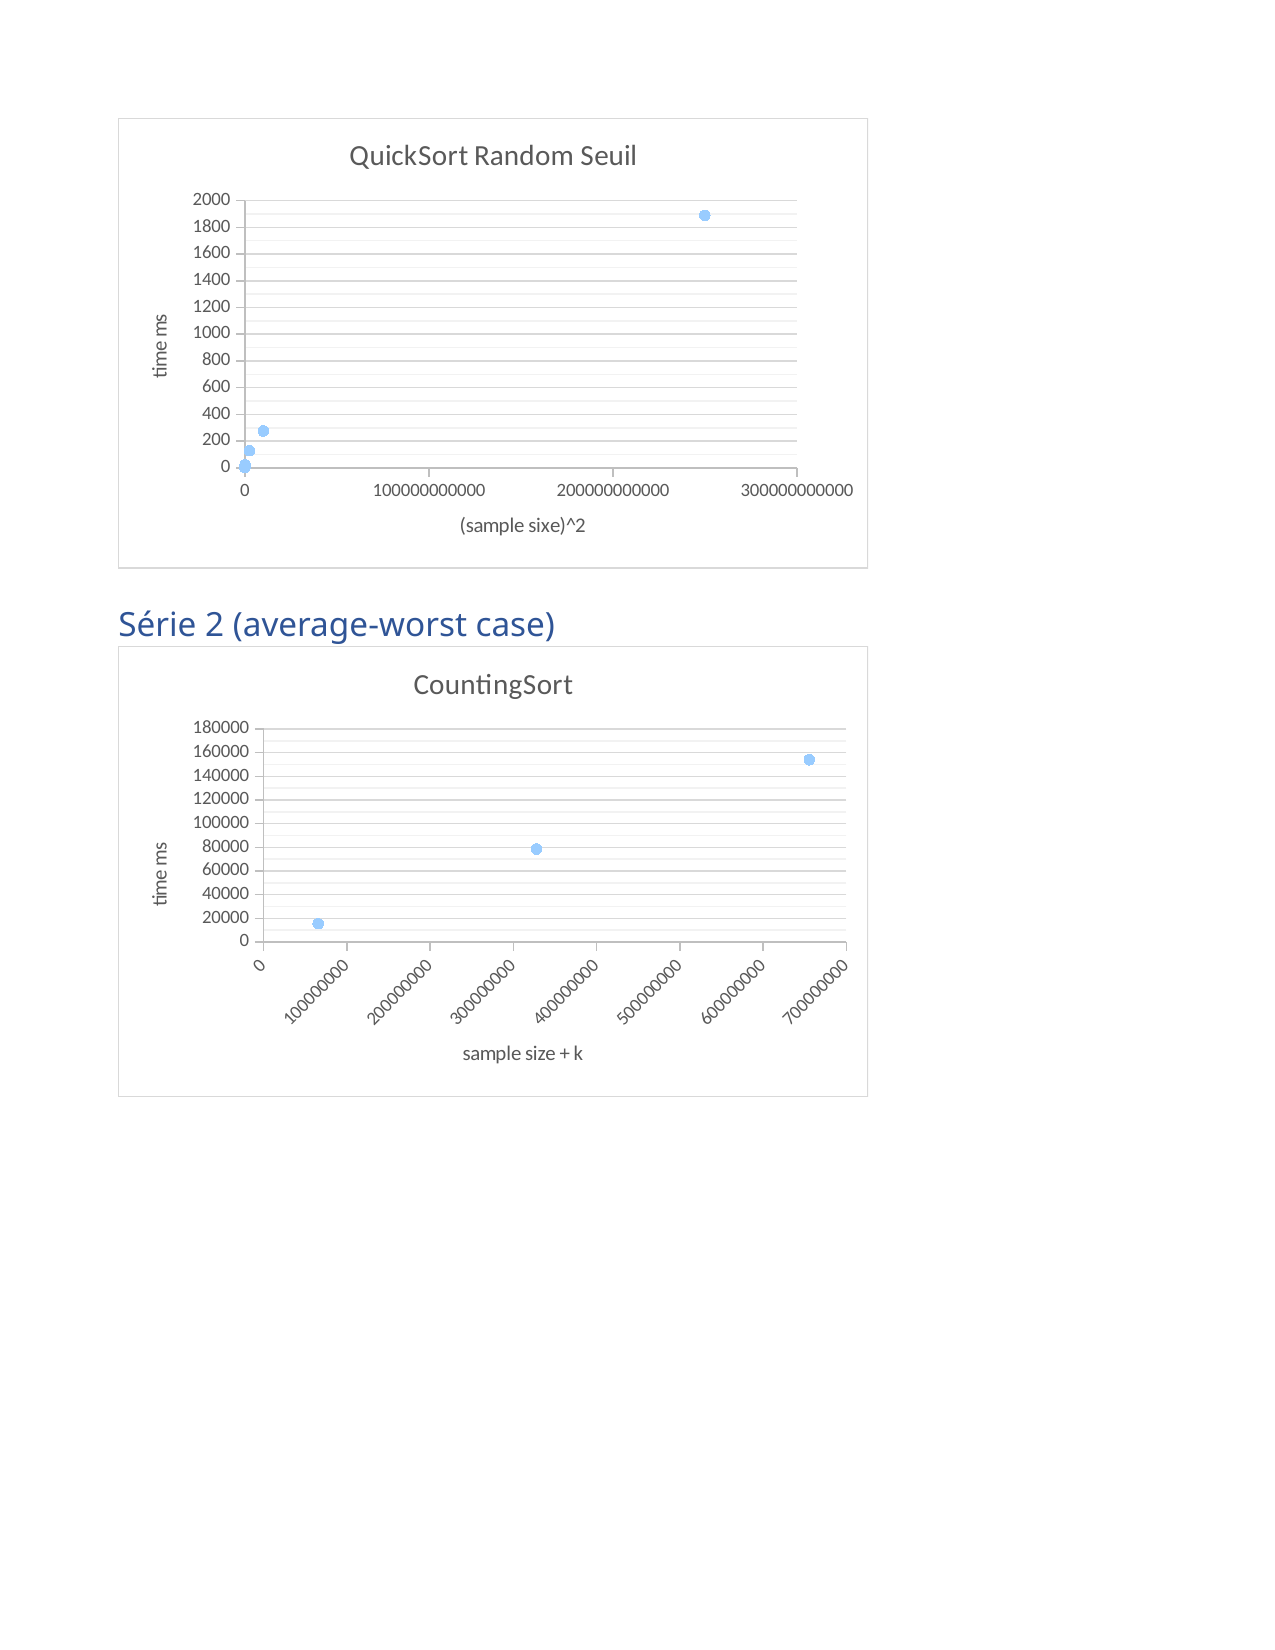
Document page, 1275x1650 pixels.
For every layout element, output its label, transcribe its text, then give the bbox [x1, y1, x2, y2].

subtitle Série 2 (average-worst case) [118, 601, 1157, 646]
